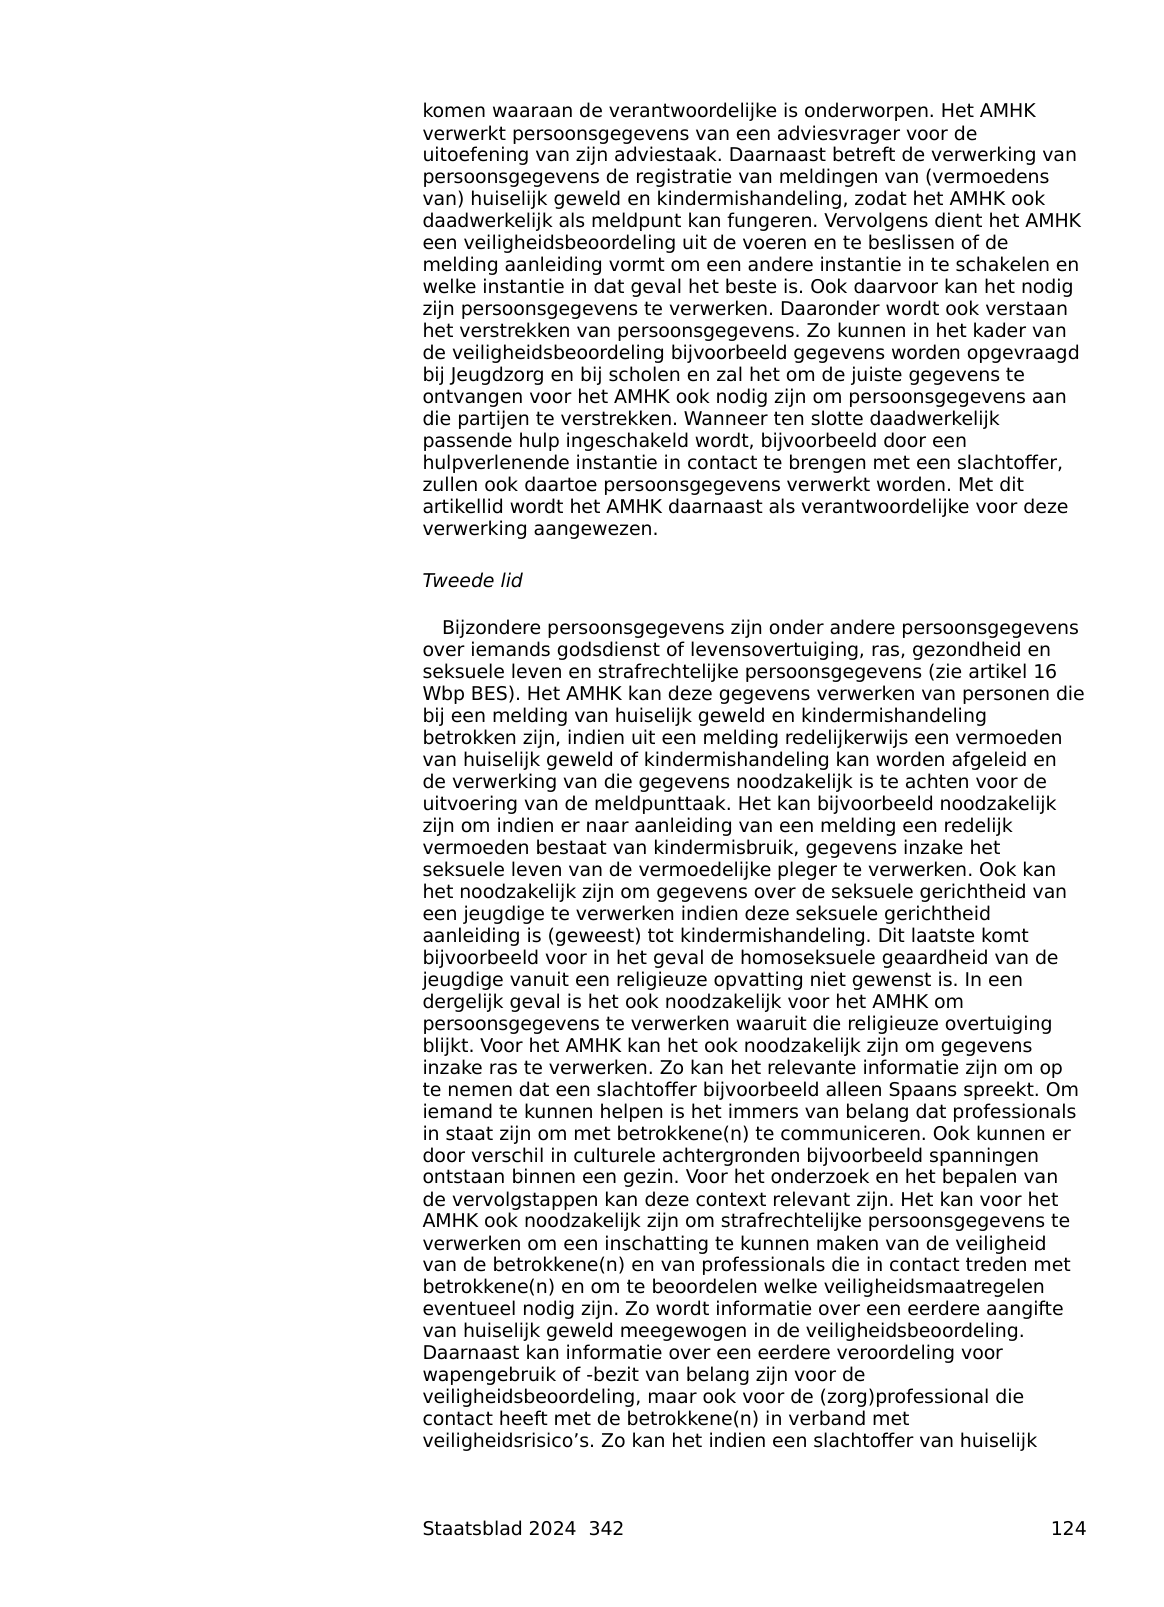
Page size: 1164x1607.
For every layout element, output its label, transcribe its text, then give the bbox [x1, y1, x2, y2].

subtitle Tweede lid [422, 570, 1087, 592]
text komen waaraan de verantwoordelijke is onderworpen. Het AMHK verwerkt persoonsgegevens van een adviesvrager voor de uitoefening van zijn adviestaak. Daarnaast betreft de verwerking van persoonsgegevens de registratie van meldingen van (vermoedens van) huiselijk geweld en kindermishandeling, zodat het AMHK ook daadwerkelijk als meldpunt kan fungeren. Vervolgens dient het AMHK een veiligheidsbeoordeling uit de voeren en te beslissen of de melding aanleiding vormt om een andere instantie in te schakelen en welke instantie in dat geval het beste is. Ook daarvoor kan het nodig zijn persoonsgegevens te verwerken. Daaronder wordt ook verstaan het verstrekken van persoonsgegevens. Zo kunnen in het kader van de veiligheidsbeoordeling bijvoorbeeld gegevens worden opgevraagd bij Jeugdzorg en bij scholen en zal het om de juiste gegevens te ontvangen voor het AMHK ook nodig zijn om persoonsgegevens aan die partijen te verstrekken. Wanneer ten slotte daadwerkelijk passende hulp ingeschakeld wordt, bijvoorbeeld door een hulpverlenende instantie in contact te brengen met een slachtoffer, zullen ook daartoe persoonsgegevens verwerkt worden. Met dit artikellid wordt het AMHK daarnaast als verantwoordelijke voor deze verwerking aangewezen. [422, 100, 1087, 540]
text Bijzondere persoonsgegevens zijn onder andere persoonsgegevens over iemands godsdienst of levensovertuiging, ras, gezondheid en seksuele leven en strafrechtelijke persoonsgegevens (zie artikel 16 Wbp BES). Het AMHK kan deze gegevens verwerken van personen die bij een melding van huiselijk geweld en kindermishandeling betrokken zijn, indien uit een melding redelijkerwijs een vermoeden van huiselijk geweld of kindermishandeling kan worden afgeleid en de verwerking van die gegevens noodzakelijk is te achten voor de uitvoering van de meldpunttaak. Het kan bijvoorbeeld noodzakelijk zijn om indien er naar aanleiding van een melding een redelijk vermoeden bestaat van kindermisbruik, gegevens inzake het seksuele leven van de vermoedelijke pleger te verwerken. Ook kan het noodzakelijk zijn om gegevens over de seksuele gerichtheid van een jeugdige te verwerken indien deze seksuele gerichtheid aanleiding is (geweest) tot kindermishandeling. Dit laatste komt bijvoorbeeld voor in het geval de homoseksuele geaardheid van de jeugdige vanuit een religieuze opvatting niet gewenst is. In een dergelijk geval is het ook noodzakelijk voor het AMHK om persoonsgegevens te verwerken waaruit die religieuze overtuiging blijkt. Voor het AMHK kan het ook noodzakelijk zijn om gegevens inzake ras te verwerken. Zo kan het relevante informatie zijn om op te nemen dat een slachtoffer bijvoorbeeld alleen Spaans spreekt. Om iemand te kunnen helpen is het immers van belang dat professionals in staat zijn om met betrokkene(n) te communiceren. Ook kunnen er door verschil in culturele achtergronden bijvoorbeeld spanningen ontstaan binnen een gezin. Voor het onderzoek en het bepalen van de vervolgstappen kan deze context relevant zijn. Het kan voor het AMHK ook noodzakelijk zijn om strafrechtelijke persoonsgegevens te verwerken om een inschatting te kunnen maken van de veiligheid van de betrokkene(n) en van professionals die in contact treden met betrokkene(n) en om te beoordelen welke veiligheidsmaatregelen eventueel nodig zijn. Zo wordt informatie over een eerdere aangifte van huiselijk geweld meegewogen in de veiligheidsbeoordeling. Daarnaast kan informatie over een eerdere veroordeling voor wapengebruik of -bezit van belang zijn voor de veiligheidsbeoordeling, maar ook voor de (zorg)professional die contact heeft met de betrokkene(n) in verband met veiligheidsrisico’s. Zo kan het indien een slachtoffer van huiselijk [422, 617, 1087, 1452]
